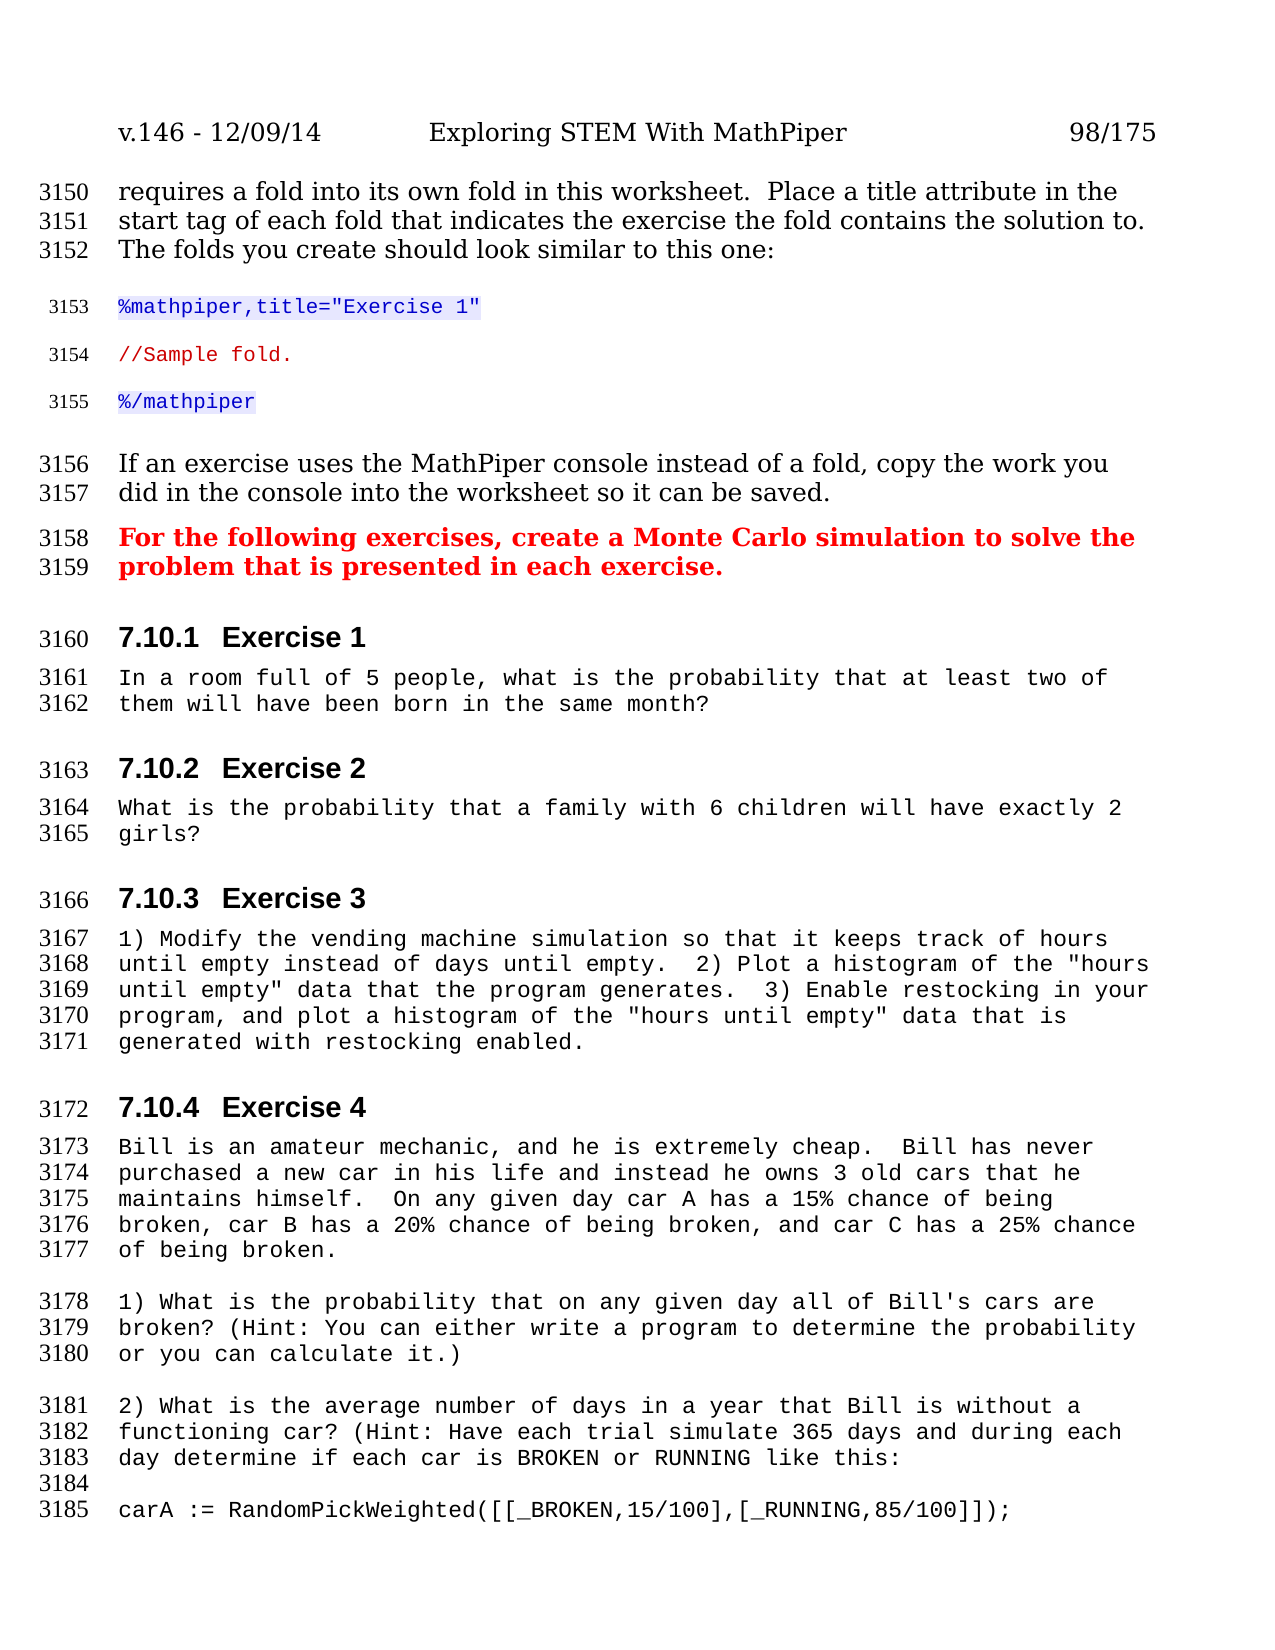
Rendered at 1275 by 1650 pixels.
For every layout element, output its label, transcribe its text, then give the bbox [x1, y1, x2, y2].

subtitle Exercise 1 [118, 621, 1157, 654]
subtitle Exercise 4 [118, 1089, 1157, 1123]
text Bill is an amateur mechanic, and he is extremely cheap. Bill has never purchased a new car in his life and instead he owns 3 old cars that he maintains himself. On any given day car A has a 15% chance of being broken, car B has a 20% chance of being broken, and car C has a 25% chance of being broken. [118, 1135, 1157, 1265]
text In a room full of 5 people, what is the probability that at least two of them will have been born in the same month? [118, 666, 1157, 718]
text 1) What is the probability that on any given day all of Bill's cars are broken? (Hint: You can either write a program to determine the probability or you can calculate it.) [118, 1291, 1157, 1368]
text requires a fold into its own fold in this worksheet. Place a title attribute in the start tag of each fold that indicates the exercise the fold contains the solution to. The folds you create should look similar to this one: [118, 177, 1157, 264]
text //Sample fold. [118, 343, 1157, 367]
text 2) What is the average number of days in a year that Bill is without a functioning car? (Hint: Have each trial simulate 365 days and during each day determine if each car is BROKEN or RUNNING like this: [118, 1394, 1157, 1472]
text What is the probability that a family with 6 children will have exactly 2 girls? [118, 796, 1157, 848]
text For the following exercises, create a Monte Carlo simulation to solve the problem that is presented in each exercise. [118, 523, 1157, 581]
text If an exercise uses the MathPiper console instead of a fold, copy the work you did in the console into the worksheet so it can be saved. [118, 449, 1157, 508]
subtitle Exercise 2 [118, 751, 1157, 784]
text carA := RandomPickWeighted([[_BROKEN,15/100],[_RUNNING,85/100]]); [118, 1498, 1157, 1524]
text %/mathpiper [118, 391, 1157, 414]
text %mathpiper,title="Exercise 1" [118, 296, 1157, 320]
subtitle Exercise 3 [118, 881, 1157, 915]
text 1) Modify the vending machine simulation so that it keeps track of hours until empty instead of days until empty. 2) Plot a histogram of the "hours until empty" data that the program generates. 3) Enable restocking in your program, and plot a histogram of the "hours until empty" data that is generated with restocking enabled. [118, 927, 1157, 1057]
